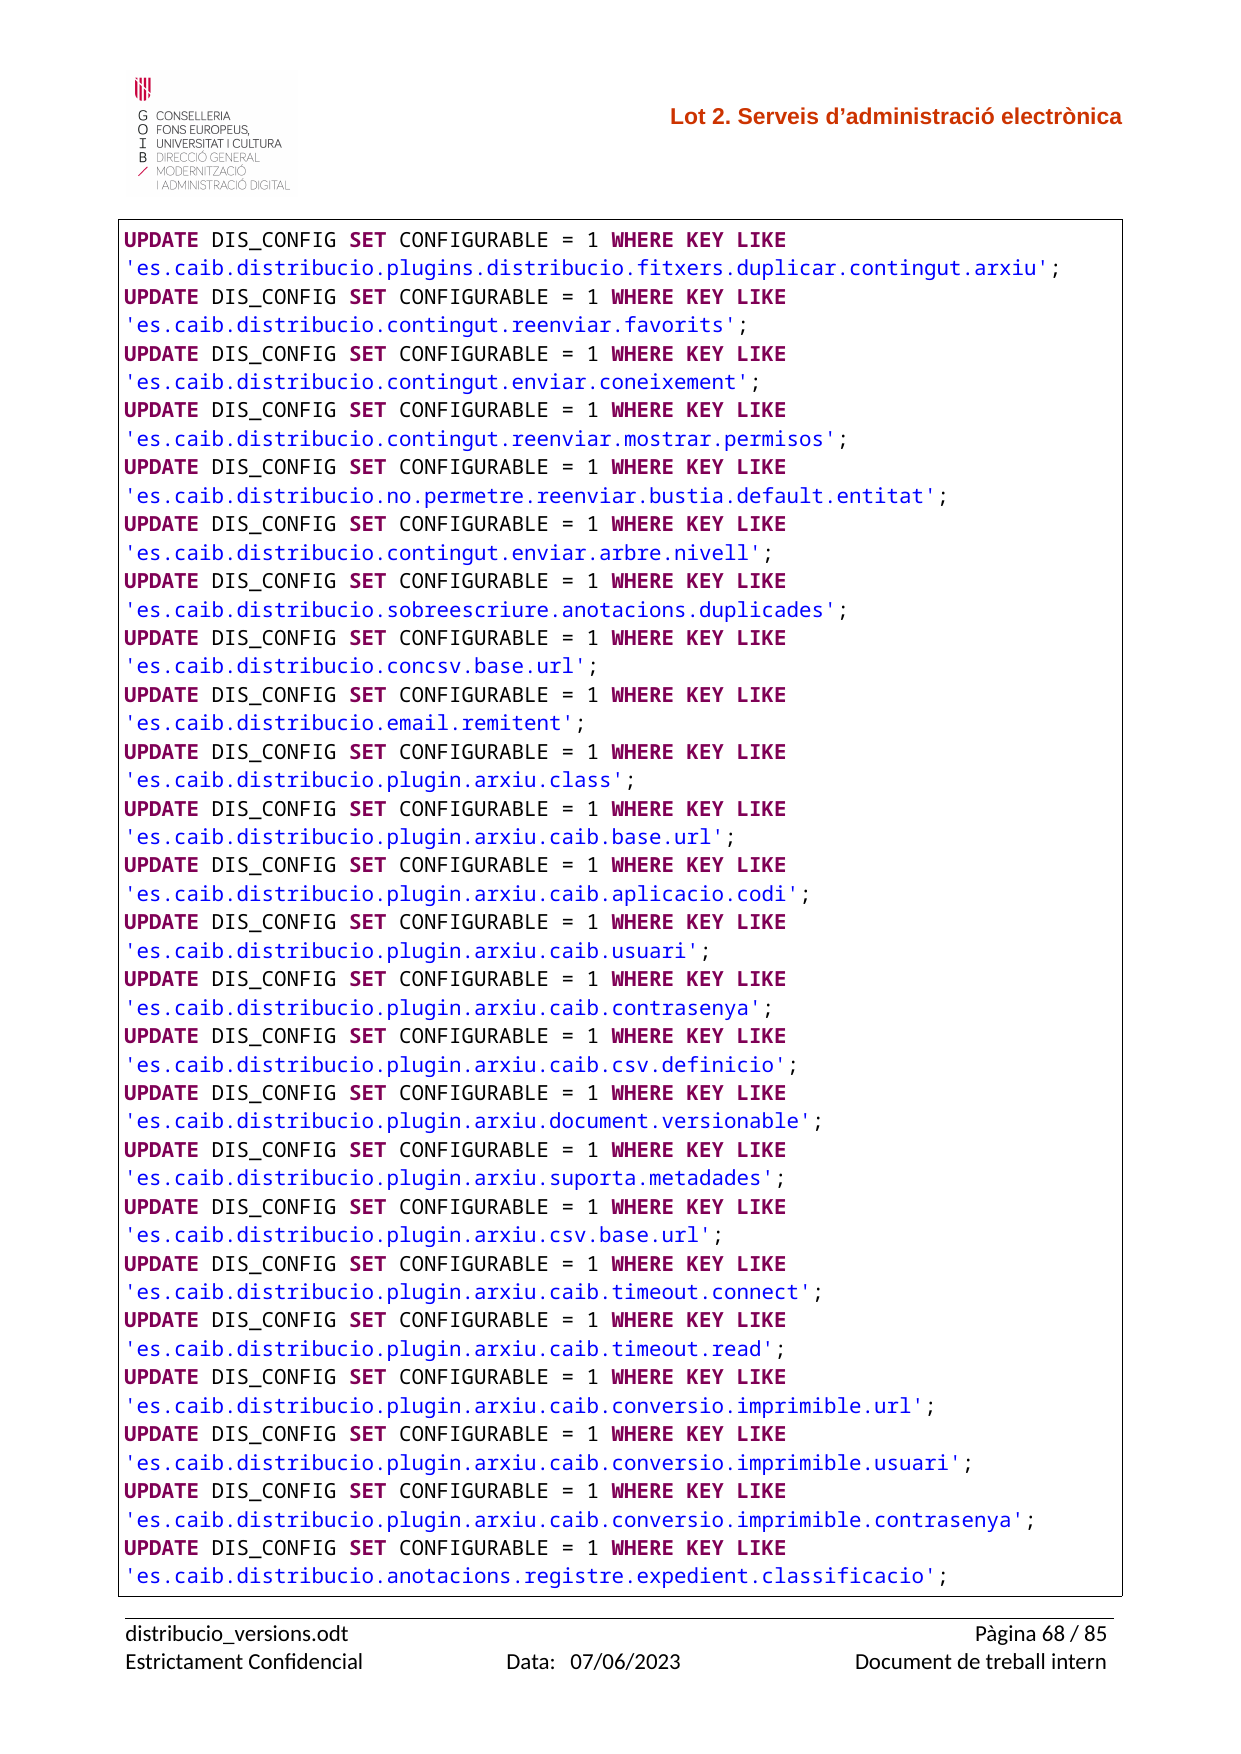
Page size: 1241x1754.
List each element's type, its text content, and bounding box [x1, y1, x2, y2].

table_header UPDATE DIS_CONFIG SET CONFIGURABLE = 1 WHERE KEY LIKE 'es.caib.distribucio.plugins.distribucio.fitxers.duplicar.contingut.arxiu'; UPDATE DIS_CONFIG SET CONFIGURABLE = 1 WHERE KEY LIKE 'es.caib.distribucio.contingut.reenviar.favorits'; UPDATE DIS_CONFIG SET CONFIGURABLE = 1 WHERE KEY LIKE 'es.caib.distribucio.contingut.enviar.coneixement'; UPDATE DIS_CONFIG SET CONFIGURABLE = 1 WHERE KEY LIKE 'es.caib.distribucio.contingut.reenviar.mostrar.permisos'; UPDATE DIS_CONFIG SET CONFIGURABLE = 1 WHERE KEY LIKE 'es.caib.distribucio.no.permetre.reenviar.bustia.default.entitat'; UPDATE DIS_CONFIG SET CONFIGURABLE = 1 WHERE KEY LIKE 'es.caib.distribucio.contingut.enviar.arbre.nivell'; UPDATE DIS_CONFIG SET CONFIGURABLE = 1 WHERE KEY LIKE 'es.caib.distribucio.sobreescriure.anotacions.duplicades'; UPDATE DIS_CONFIG SET CONFIGURABLE = 1 WHERE KEY LIKE 'es.caib.distribucio.concsv.base.url'; UPDATE DIS_CONFIG SET CONFIGURABLE = 1 WHERE KEY LIKE 'es.caib.distribucio.email.remitent'; UPDATE DIS_CONFIG SET CONFIGURABLE = 1 WHERE KEY LIKE 'es.caib.distribucio.plugin.arxiu.class'; UPDATE DIS_CONFIG SET CONFIGURABLE = 1 WHERE KEY LIKE 'es.caib.distribucio.plugin.arxiu.caib.base.url'; UPDATE DIS_CONFIG SET CONFIGURABLE = 1 WHERE KEY LIKE 'es.caib.distribucio.plugin.arxiu.caib.aplicacio.codi'; UPDATE DIS_CONFIG SET CONFIGURABLE = 1 WHERE KEY LIKE 'es.caib.distribucio.plugin.arxiu.caib.usuari'; UPDATE DIS_CONFIG SET CONFIGURABLE = 1 WHERE KEY LIKE 'es.caib.distribucio.plugin.arxiu.caib.contrasenya'; UPDATE DIS_CONFIG SET CONFIGURABLE = 1 WHERE KEY LIKE 'es.caib.distribucio.plugin.arxiu.caib.csv.definicio'; UPDATE DIS_CONFIG SET CONFIGURABLE = 1 WHERE KEY LIKE 'es.caib.distribucio.plugin.arxiu.document.versionable'; UPDATE DIS_CONFIG SET CONFIGURABLE = 1 WHERE KEY LIKE 'es.caib.distribucio.plugin.arxiu.suporta.metadades'; UPDATE DIS_CONFIG SET CONFIGURABLE = 1 WHERE KEY LIKE 'es.caib.distribucio.plugin.arxiu.csv.base.url'; UPDATE DIS_CONFIG SET CONFIGURABLE = 1 WHERE KEY LIKE 'es.caib.distribucio.plugin.arxiu.caib.timeout.connect'; UPDATE DIS_CONFIG SET CONFIGURABLE = 1 WHERE KEY LIKE 'es.caib.distribucio.plugin.arxiu.caib.timeout.read'; UPDATE DIS_CONFIG SET CONFIGURABLE = 1 WHERE KEY LIKE 'es.caib.distribucio.plugin.arxiu.caib.conversio.imprimible.url'; UPDATE DIS_CONFIG SET CONFIGURABLE = 1 WHERE KEY LIKE 'es.caib.distribucio.plugin.arxiu.caib.conversio.imprimible.usuari'; UPDATE DIS_CONFIG SET CONFIGURABLE = 1 WHERE KEY LIKE 'es.caib.distribucio.plugin.arxiu.caib.conversio.imprimible.contrasenya'; UPDATE DIS_CONFIG SET CONFIGURABLE = 1 WHERE KEY LIKE 'es.caib.distribucio.anotacions.registre.expedient.classificacio'; [119, 220, 1122, 1596]
picture [126, 70, 299, 197]
